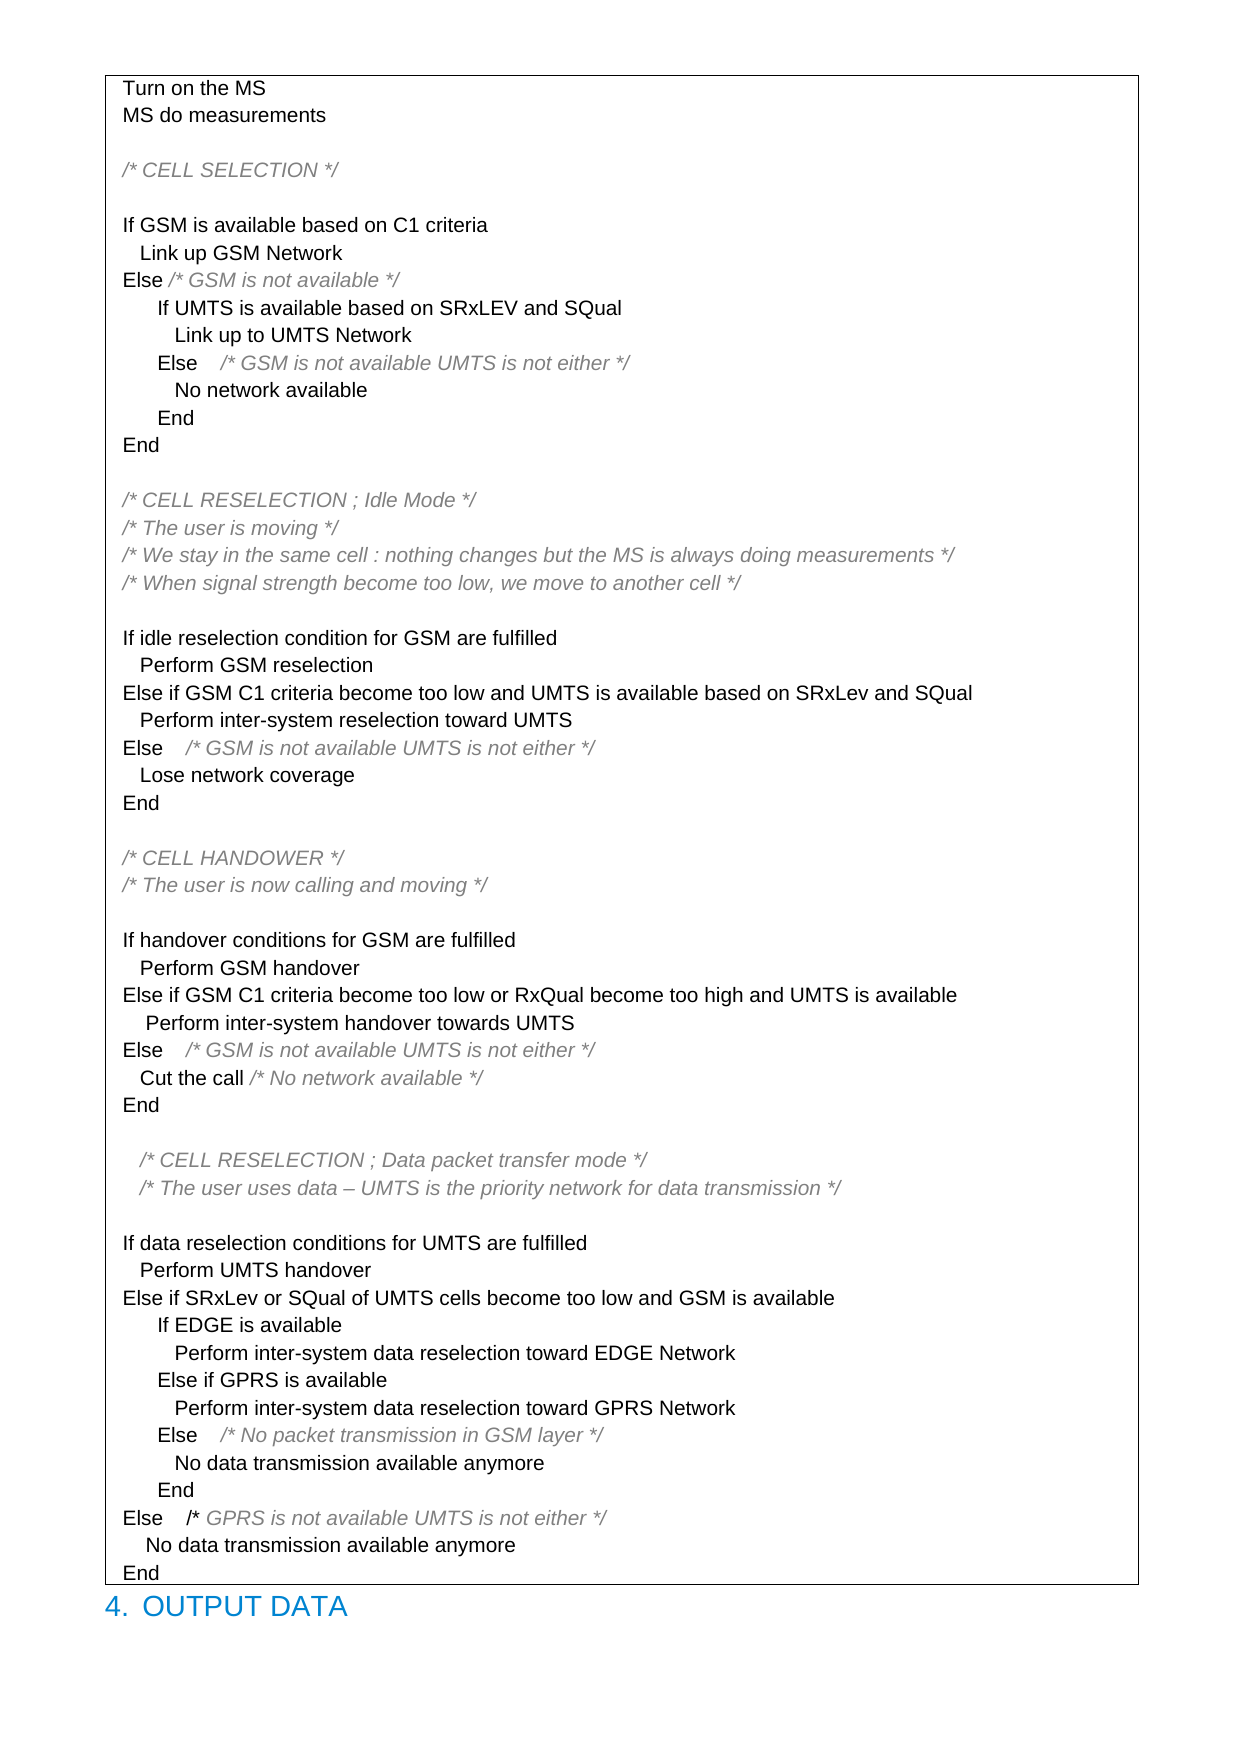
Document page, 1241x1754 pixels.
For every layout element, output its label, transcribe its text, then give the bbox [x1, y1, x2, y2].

text /* The user uses data – UMTS is the priority network for data transmission */ [106, 1175, 1138, 1199]
text If EDGE is available [106, 1312, 1138, 1337]
text Link up GSM Network [106, 240, 1138, 264]
text No network available [106, 377, 1138, 402]
text Else if GSM C1 criteria become too low and UMTS is available based on SRxLev and SQual [106, 680, 1138, 704]
text Perform UMTS handover [106, 1257, 1138, 1282]
text /* CELL SELECTION */ [106, 157, 1138, 182]
text Else if GPRS is available [106, 1367, 1138, 1392]
text If GSM is available based on C1 criteria [106, 212, 1138, 237]
text MS do measurements [106, 102, 1138, 127]
subtitle OUTPUT DATA [104, 1588, 1138, 1622]
text End [106, 1092, 1138, 1117]
text If data reselection conditions for UMTS are fulfilled [106, 1230, 1138, 1254]
text End [106, 1477, 1138, 1502]
text Perform inter-system data reselection toward GPRS Network [106, 1395, 1138, 1419]
text /* CELL HANDOWER */ [106, 845, 1138, 869]
text Perform inter-system data reselection toward EDGE Network [106, 1340, 1138, 1364]
text If UMTS is available based on SRxLEV and SQual [106, 295, 1138, 319]
text Else /* No packet transmission in GSM layer */ [106, 1422, 1138, 1447]
text Else /* GSM is not available UMTS is not either */ [106, 1037, 1138, 1062]
text /* We stay in the same cell : nothing changes but the MS is always doing measurements */ [106, 542, 1138, 567]
text Else /* GPRS is not available UMTS is not either */ [106, 1505, 1138, 1529]
text End [106, 790, 1138, 814]
text /* The user is now calling and moving */ [106, 872, 1138, 897]
text /* CELL RESELECTION ; Idle Mode */ [106, 487, 1138, 512]
text Else /* GSM is not available UMTS is not either */ [106, 350, 1138, 374]
text End [106, 1560, 1138, 1584]
text Perform inter-system reselection toward UMTS [106, 707, 1138, 732]
text Else if SRxLev or SQual of UMTS cells become too low and GSM is available [106, 1285, 1138, 1309]
text End [106, 432, 1138, 457]
text Link up to UMTS Network [106, 322, 1138, 347]
text No data transmission available anymore [106, 1450, 1138, 1474]
text Perform GSM reselection [106, 652, 1138, 677]
text Else if GSM C1 criteria become too low or RxQual become too high and UMTS is available [106, 982, 1138, 1007]
text End [106, 405, 1138, 429]
text No data transmission available anymore [106, 1532, 1138, 1557]
text Cut the call /* No network available */ [106, 1065, 1138, 1089]
text Perform inter-system handover towards UMTS [106, 1010, 1138, 1034]
text /* When signal strength become too low, we move to another cell */ [106, 570, 1138, 594]
text Perform GSM handover [106, 955, 1138, 979]
text If idle reselection condition for GSM are fulfilled [106, 625, 1138, 649]
text Lose network coverage [106, 762, 1138, 787]
text Turn on the MS [106, 76, 1138, 99]
text If handover conditions for GSM are fulfilled [106, 927, 1138, 952]
text /* The user is moving */ [106, 515, 1138, 539]
text Else /* GSM is not available */ [106, 267, 1138, 292]
text /* CELL RESELECTION ; Data packet transfer mode */ [106, 1147, 1138, 1172]
text Else /* GSM is not available UMTS is not either */ [106, 735, 1138, 759]
